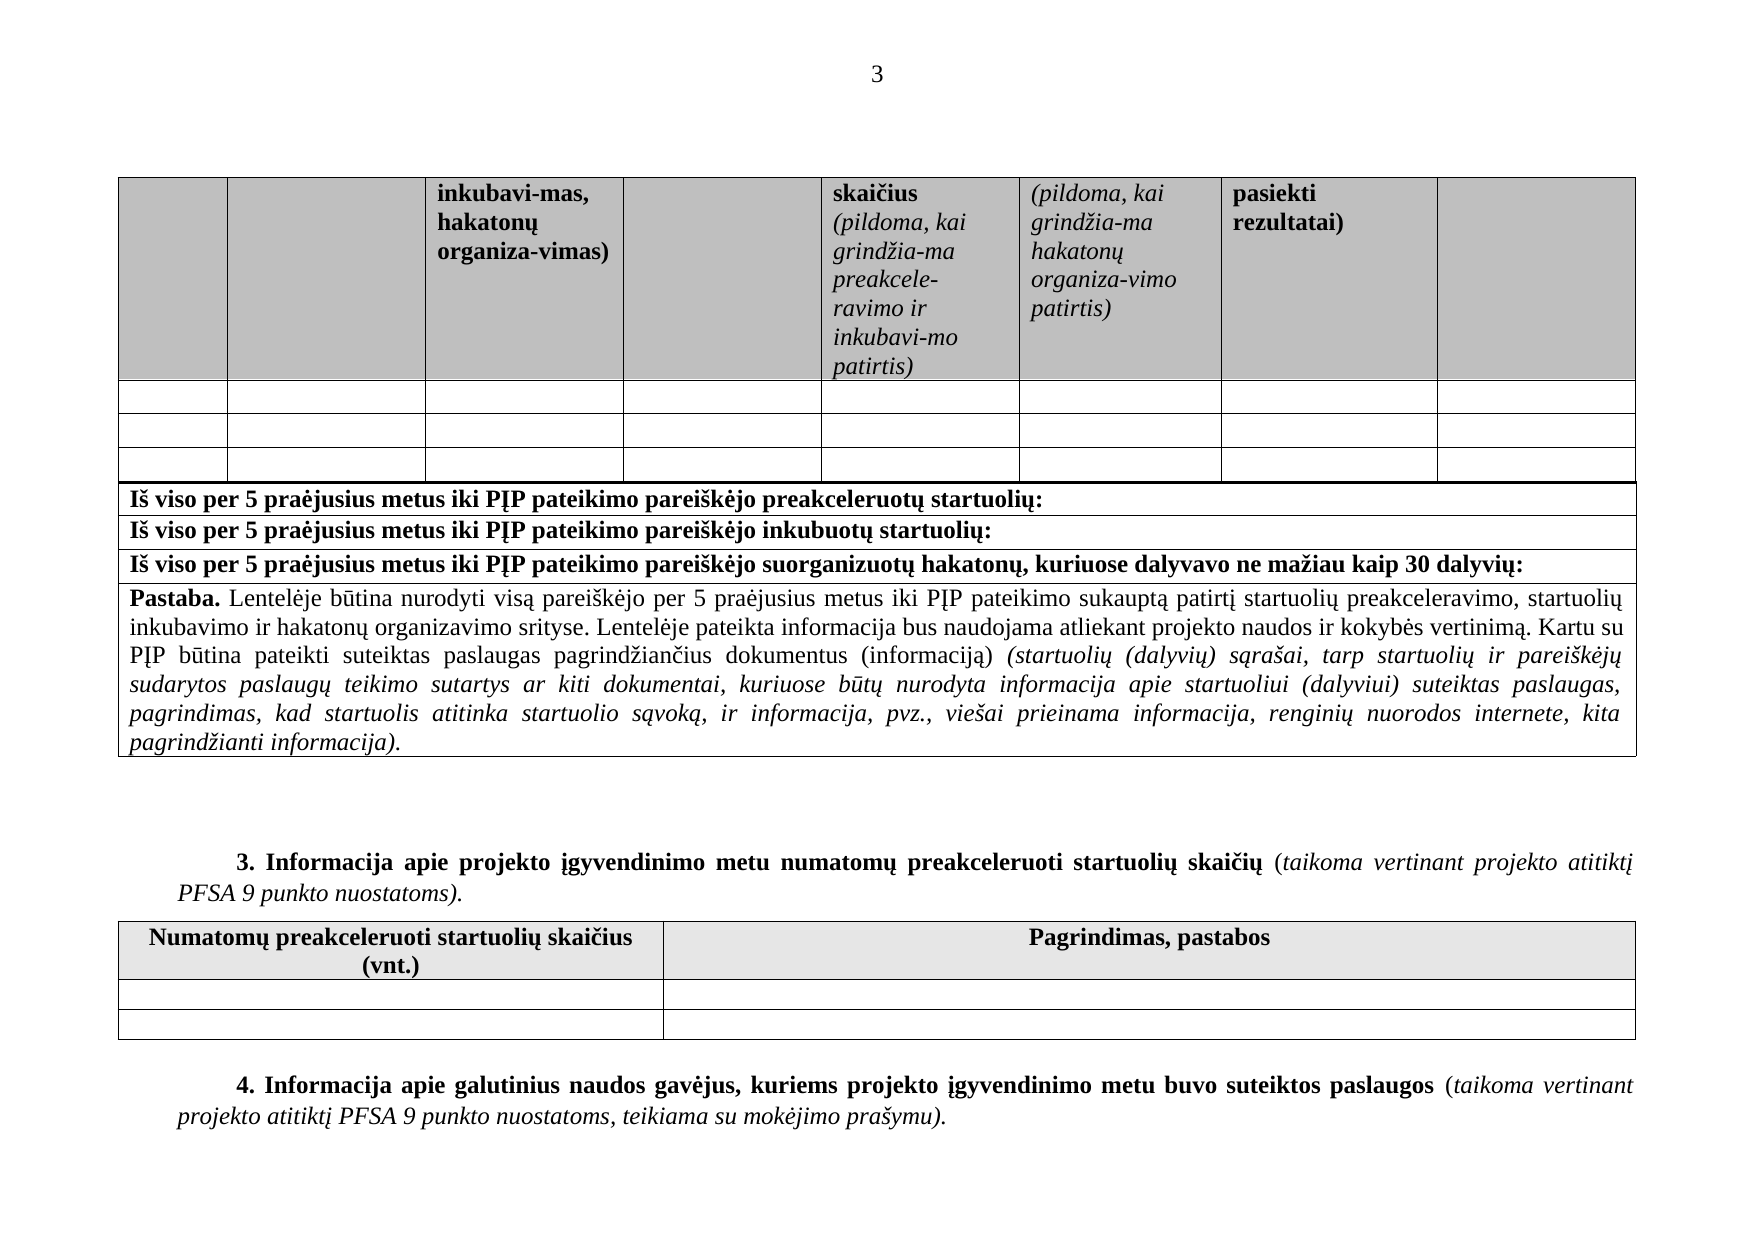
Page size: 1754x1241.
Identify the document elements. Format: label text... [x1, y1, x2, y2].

text 3. Informacija apie projekto įgyvendinimo metu numatomų preakceleruoti startuolių skaičių (taikoma vertinant projekto atitiktį PFSA 9 punkto nuostatoms). [177, 847, 1636, 907]
table_cell [624, 381, 821, 413]
table_cell [664, 980, 1635, 1009]
table_cell Iš viso per 5 praėjusius metus iki PĮP pateikimo pareiškėjo preakceleruotų startuolių: [119, 484, 1636, 515]
table_cell [822, 381, 1019, 413]
table_cell [1222, 381, 1437, 413]
table_header Pagrindimas, pastabos [664, 922, 1635, 979]
table_cell [624, 448, 821, 481]
table_cell [822, 414, 1019, 447]
table_cell [119, 448, 227, 481]
table_cell Iš viso per 5 praėjusius metus iki PĮP pateikimo pareiškėjo suorganizuotų hakatonų, kuriuose dalyvavo ne mažiau kaip 30 dalyvių: [119, 550, 1636, 583]
table_header pasiekti rezultatai) [1222, 178, 1437, 379]
table_cell [119, 980, 663, 1009]
table_cell [228, 448, 425, 481]
table_cell [1222, 414, 1437, 447]
table_header [1438, 178, 1635, 379]
table_header [119, 178, 227, 379]
table_header [228, 178, 425, 379]
table_cell [822, 448, 1019, 481]
text 4. Informacija apie galutinius naudos gavėjus, kuriems projekto įgyvendinimo metu buvo suteiktos paslaugos (taikoma vertinant projekto atitiktį PFSA 9 punkto nuostatoms, teikiama su mokėjimo prašymu). [177, 1071, 1636, 1130]
table_cell [426, 381, 623, 413]
table_header inkubavi-mas, hakatonų organiza-vimas) [426, 178, 623, 379]
table_cell Pastaba. Lentelėje būtina nurodyti visą pareiškėjo per 5 praėjusius metus iki PĮP pateikimo sukauptą patirtį startuolių preakceleravimo, startuolių inkubavimo ir hakatonų organizavimo srityse. Lentelėje pateikta informacija bus naudojama atliekant projekto naudos ir kokybės vertinimą. Kartu su PĮP būtina pateikti suteiktas paslaugas pagrindžiančius dokumentus (informaciją) (startuolių (dalyvių) sąrašai, tarp startuolių ir pareiškėjų sudarytos paslaugų teikimo sutartys ar kiti dokumentai, kuriuose būtų nurodyta informacija apie startuoliui (dalyviui) suteiktas paslaugas, pagrindimas, kad startuolis atitinka startuolio sąvoką, ir informacija, pvz., viešai prieinama informacija, renginių nuorodos internete, kita pagrindžianti informacija). [119, 584, 1636, 756]
table_header [624, 178, 821, 379]
table_cell [228, 414, 425, 447]
table_header (pildoma, kai grindžia-ma hakatonų organiza-vimo patirtis) [1020, 178, 1221, 379]
table_cell [119, 1010, 663, 1039]
table_cell [228, 381, 425, 413]
table_cell [1020, 414, 1221, 447]
table_cell [1222, 448, 1437, 481]
table_cell [624, 414, 821, 447]
table_cell [1438, 381, 1635, 413]
table_cell Iš viso per 5 praėjusius metus iki PĮP pateikimo pareiškėjo inkubuotų startuolių: [119, 516, 1636, 549]
table_cell [1438, 414, 1635, 447]
table_cell [1438, 448, 1635, 481]
table_cell [1020, 381, 1221, 413]
table_cell [119, 414, 227, 447]
table_cell [119, 381, 227, 413]
table_header Numatomų preakceleruoti startuolių skaičius (vnt.) [119, 922, 663, 979]
table_header skaičius (pildoma, kai grindžia-ma preakcele-ravimo ir inkubavi-mo patirtis) [822, 178, 1019, 379]
table_cell [1020, 448, 1221, 481]
table_cell [426, 448, 623, 481]
table_cell [664, 1010, 1635, 1039]
table_cell [426, 414, 623, 447]
